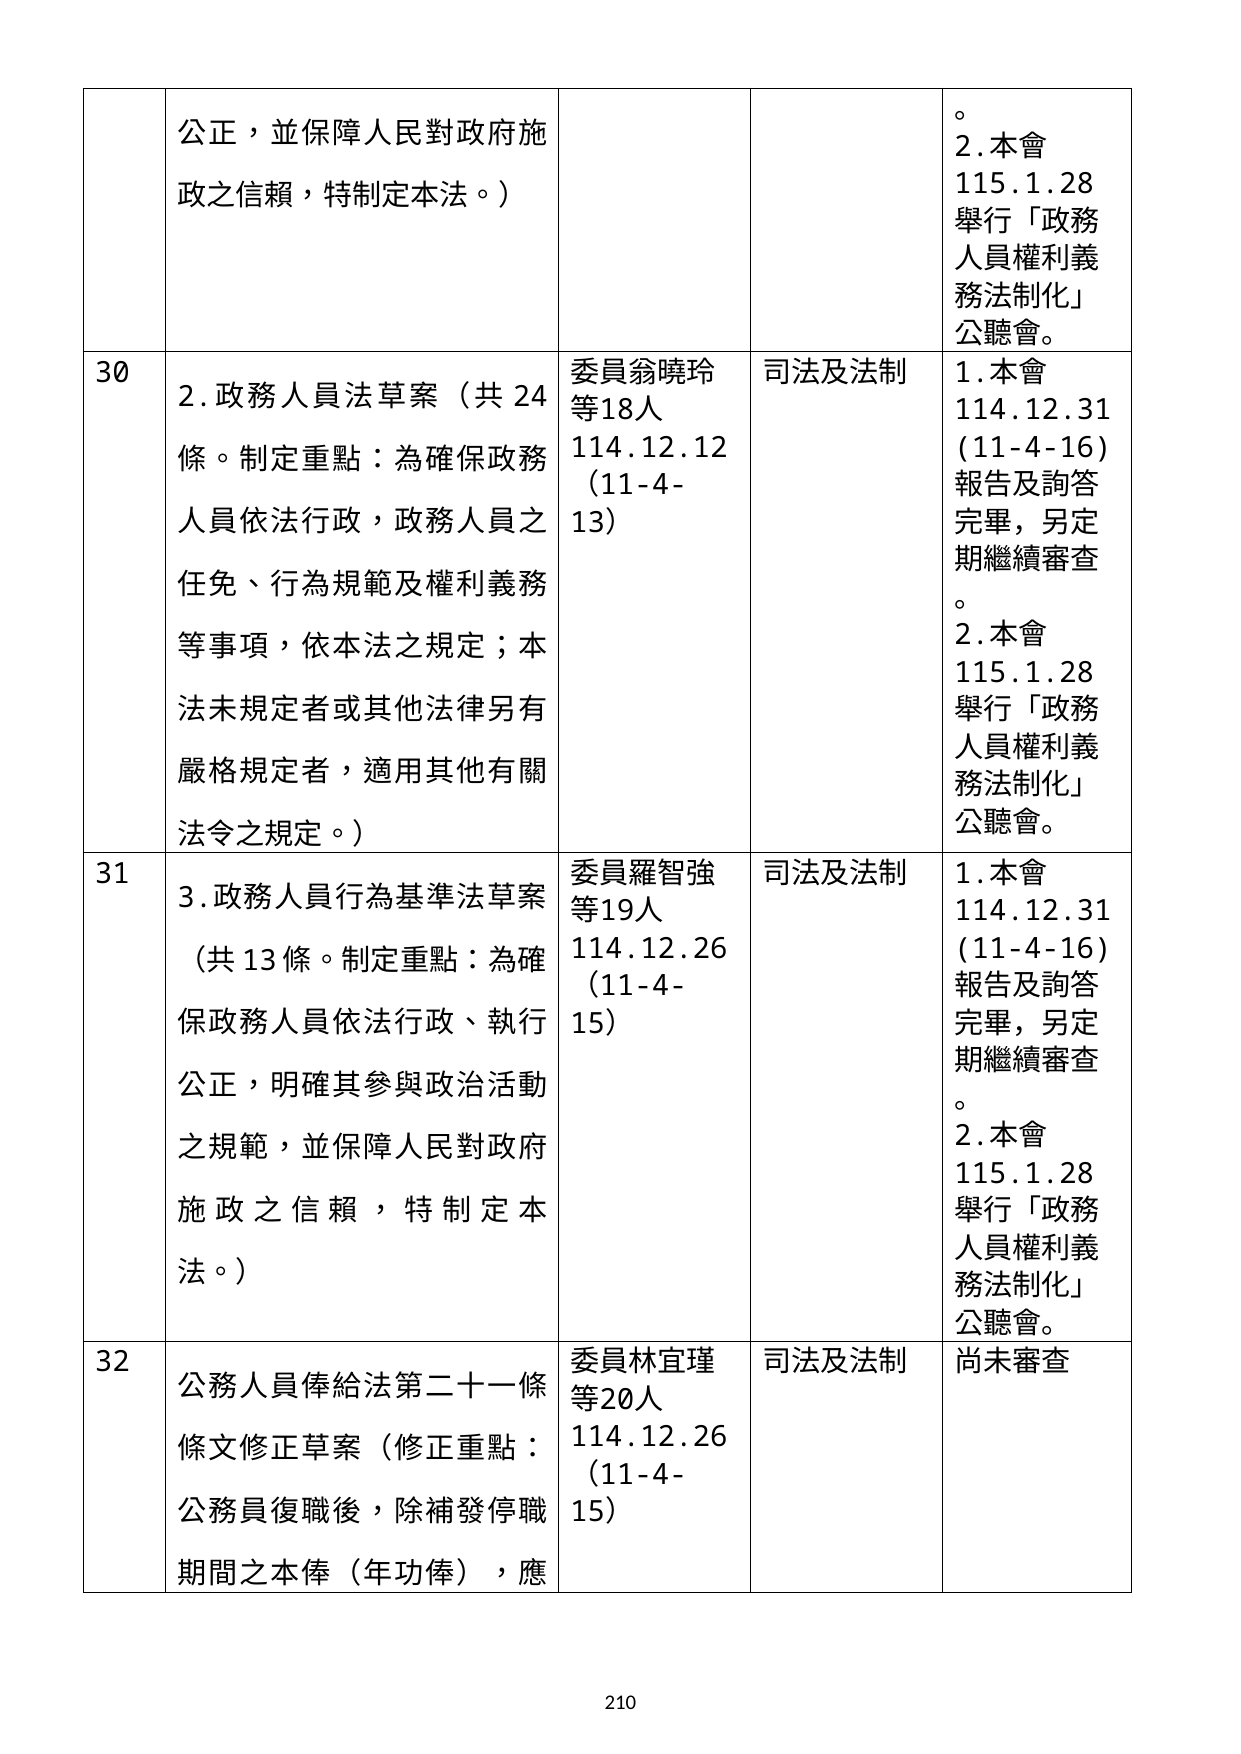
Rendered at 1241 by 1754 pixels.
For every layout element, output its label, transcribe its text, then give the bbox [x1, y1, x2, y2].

table_cell 。 2.本會 115.1.28舉行「政務人員權利義務法制化」公聽會。 [943, 89, 1131, 351]
table_cell 32 [84, 1342, 165, 1592]
table_cell 31 [84, 853, 165, 1341]
table_cell 30 [84, 352, 165, 852]
table_cell [84, 89, 165, 351]
table_cell 1.本會 114.12.31 (11-4-16) 報告及詢答完畢，另定期繼續審查。 2.本會 115.1.28舉行「政務人員權利義務法制化」公聽會。 [943, 853, 1131, 1341]
table_cell [751, 89, 942, 351]
table_cell 委員羅智強 等19人 114.12.26 （11-4-15） [559, 853, 750, 1341]
table_cell 公正，並保障人民對政府施政之信賴，特制定本法。） [166, 89, 558, 351]
table_cell 司法及法制 [751, 1342, 942, 1592]
table_cell 1.本會 114.12.31 (11-4-16) 報告及詢答完畢，另定期繼續審查。 2.本會 115.1.28舉行「政務人員權利義務法制化」公聽會。 [943, 352, 1131, 852]
table_cell 司法及法制 [751, 853, 942, 1341]
table_cell 2.政務人員法草案（共24條。制定重點：為確保政務人員依法行政，政務人員之任免、行為規範及權利義務等事項，依本法之規定；本法未規定者或其他法律另有嚴格規定者，適用其他有關法令之規定。） [166, 352, 558, 852]
table_cell [559, 89, 750, 351]
table_cell 公務人員俸給法第二十一條條文修正草案（修正重點：公務員復職後，除補發停職期間之本俸（年功俸），應 [166, 1342, 558, 1592]
table_cell 尚未審查 [943, 1342, 1131, 1592]
table_cell 委員林宜瑾 等20人 114.12.26 （11-4-15） [559, 1342, 750, 1592]
table_cell 司法及法制 [751, 352, 942, 852]
table_cell 3.政務人員行為基準法草案（共13條。制定重點：為確保政務人員依法行政、執行公正，明確其參與政治活動之規範，並保障人民對政府施政之信賴，特制定本法。） [166, 853, 558, 1341]
table_cell 委員翁曉玲 等18人 114.12.12 （11-4-13） [559, 352, 750, 852]
